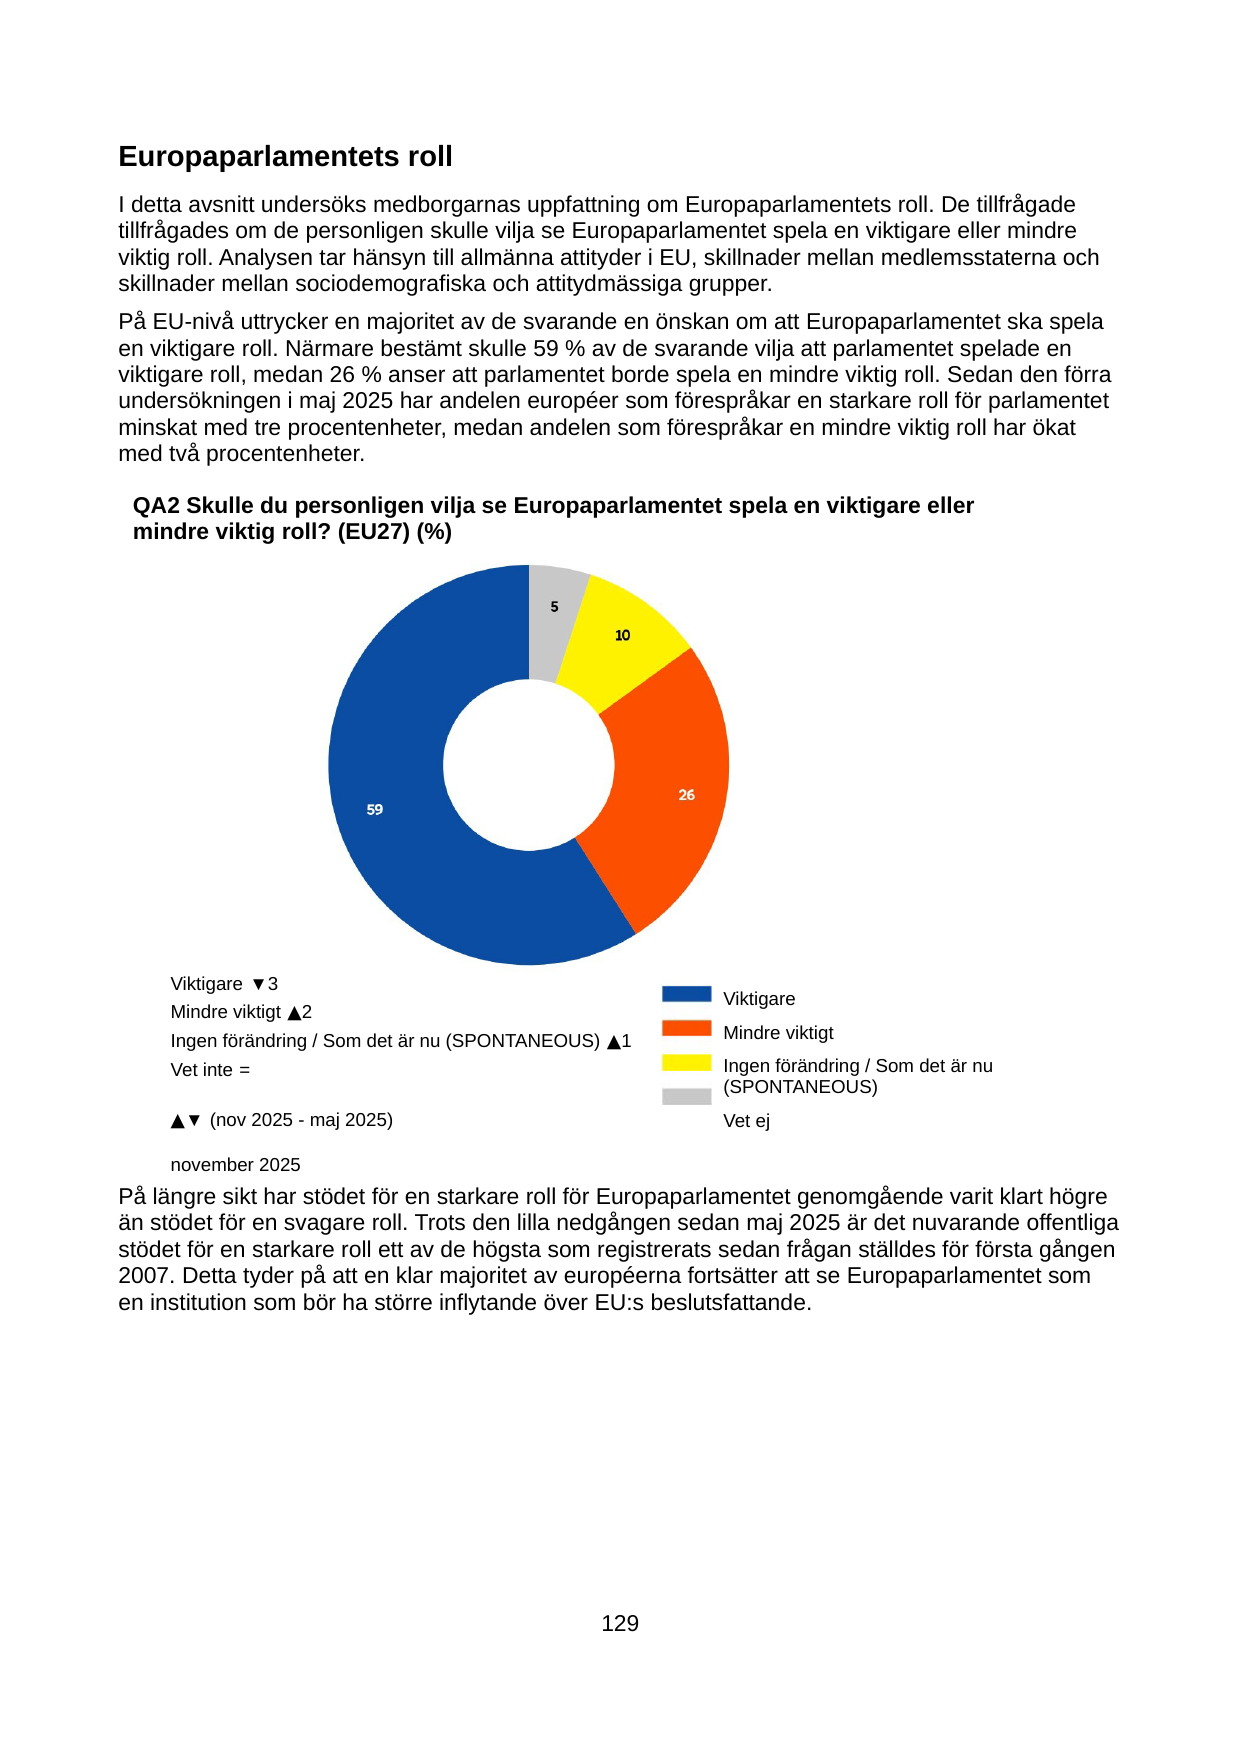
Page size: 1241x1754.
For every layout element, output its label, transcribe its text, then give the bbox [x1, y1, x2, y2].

picture [656, 979, 715, 1105]
text På EU-nivå uttrycker en majoritet av de svarande en önskan om att Europaparlamentet ska spela en viktigare roll. Närmare bestämt skulle 59 % av de svarande vilja att parlamentet spelade en viktigare roll, medan 26 % anser att parlamentet borde spela en mindre viktig roll. Sedan den förra undersökningen i maj 2025 har andelen européer som förespråkar en starkare roll för parlamentet minskat med tre procentenheter, medan andelen som förespråkar en mindre viktig roll har ökat med två procentenheter. [118, 308, 1122, 466]
subtitle Europaparlamentets roll [118, 139, 1122, 172]
text I detta avsnitt undersöks medborgarnas uppfattning om Europaparlamentets roll. De tillfrågade tillfrågades om de personligen skulle vilja se Europaparlamentet spela en viktigare eller mindre viktig roll. Analysen tar hänsyn till allmänna attityder i EU, skillnader mellan medlemsstaterna och skillnader mellan sociodemografiska och attitydmässiga grupper. [118, 191, 1122, 296]
text På längre sikt har stödet för en starkare roll för Europaparlamentet genomgående varit klart högre än stödet för en svagare roll. Trots den lilla nedgången sedan maj 2025 är det nuvarande offentliga stödet för en starkare roll ett av de högsta som registrerats sedan frågan ställdes för första gången 2007. Detta tyder på att en klar majoritet av européerna fortsätter att se Europaparlamentet som en institution som bör ha större inflytande över EU:s beslutsfattande. [118, 478, 1122, 1315]
picture [310, 553, 744, 978]
